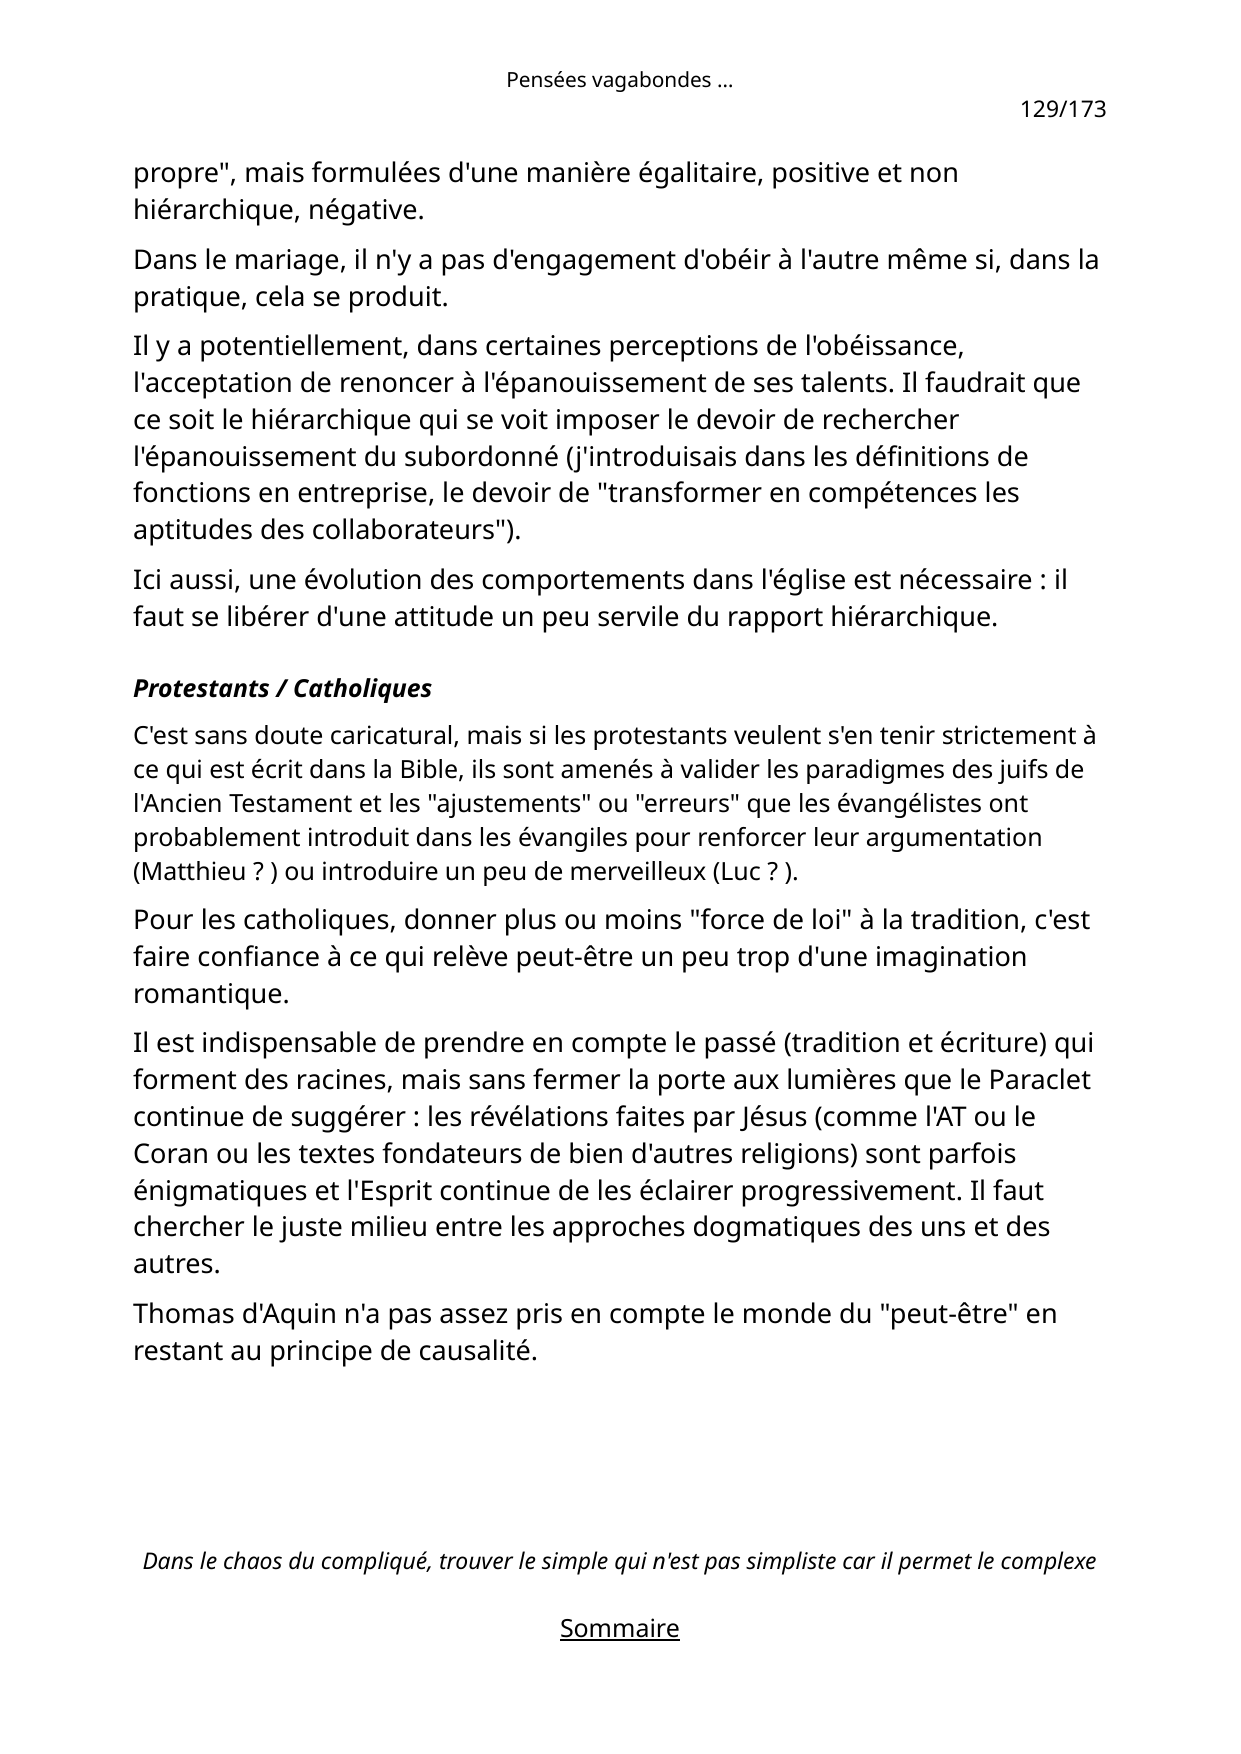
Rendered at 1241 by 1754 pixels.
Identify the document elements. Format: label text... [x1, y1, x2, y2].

text Ici aussi, une évolution des comportements dans l'église est nécessaire : il faut se libérer d'une attitude un peu servile du rapport hiérarchique. [133, 560, 1107, 634]
subtitle Protestants / Catholiques [133, 671, 1107, 705]
text C'est sans doute caricatural, mais si les protestants veulent s'en tenir strictement à ce qui est écrit dans la Bible, ils sont amenés à valider les paradigmes des juifs de l'Ancien Testament et les "ajustements" ou "erreurs" que les évangélistes ont probablement introduit dans les évangiles pour renforcer leur argumentation (Matthieu ? ) ou introduire un peu de merveilleux (Luc ? ). [133, 718, 1107, 888]
text propre", mais formulées d'une manière égalitaire, positive et non hiérarchique, négative. [133, 154, 1107, 228]
text Il y a potentiellement, dans certaines perceptions de l'obéissance, l'acceptation de renoncer à l'épanouissement de ses talents. Il faudrait que ce soit le hiérarchique qui se voit imposer le devoir de rechercher l'épanouissement du subordonné (j'introduisais dans les définitions de fonctions en entreprise, le devoir de "transformer en compétences les aptitudes des collaborateurs"). [133, 326, 1107, 548]
text Dans le mariage, il n'y a pas d'engagement d'obéir à l'autre même si, dans la pratique, cela se produit. [133, 240, 1107, 314]
text Pour les catholiques, donner plus ou moins "force de loi" à la tradition, c'est faire confiance à ce qui relève peut-être un peu trop d'une imagination romantique. [133, 900, 1107, 1011]
text Thomas d'Aquin n'a pas assez pris en compte le monde du "peut-être" en restant au principe de causalité. [133, 1294, 1107, 1368]
text Il est indispensable de prendre en compte le passé (tradition et écriture) qui forment des racines, mais sans fermer la porte aux lumières que le Paraclet continue de suggérer : les révélations faites par Jésus (comme l'AT ou le Coran ou les textes fondateurs de bien d'autres religions) sont parfois énigmatiques et l'Esprit continue de les éclairer progressivement. Il faut chercher le juste milieu entre les approches dogmatiques des uns et des autres. [133, 1023, 1107, 1282]
